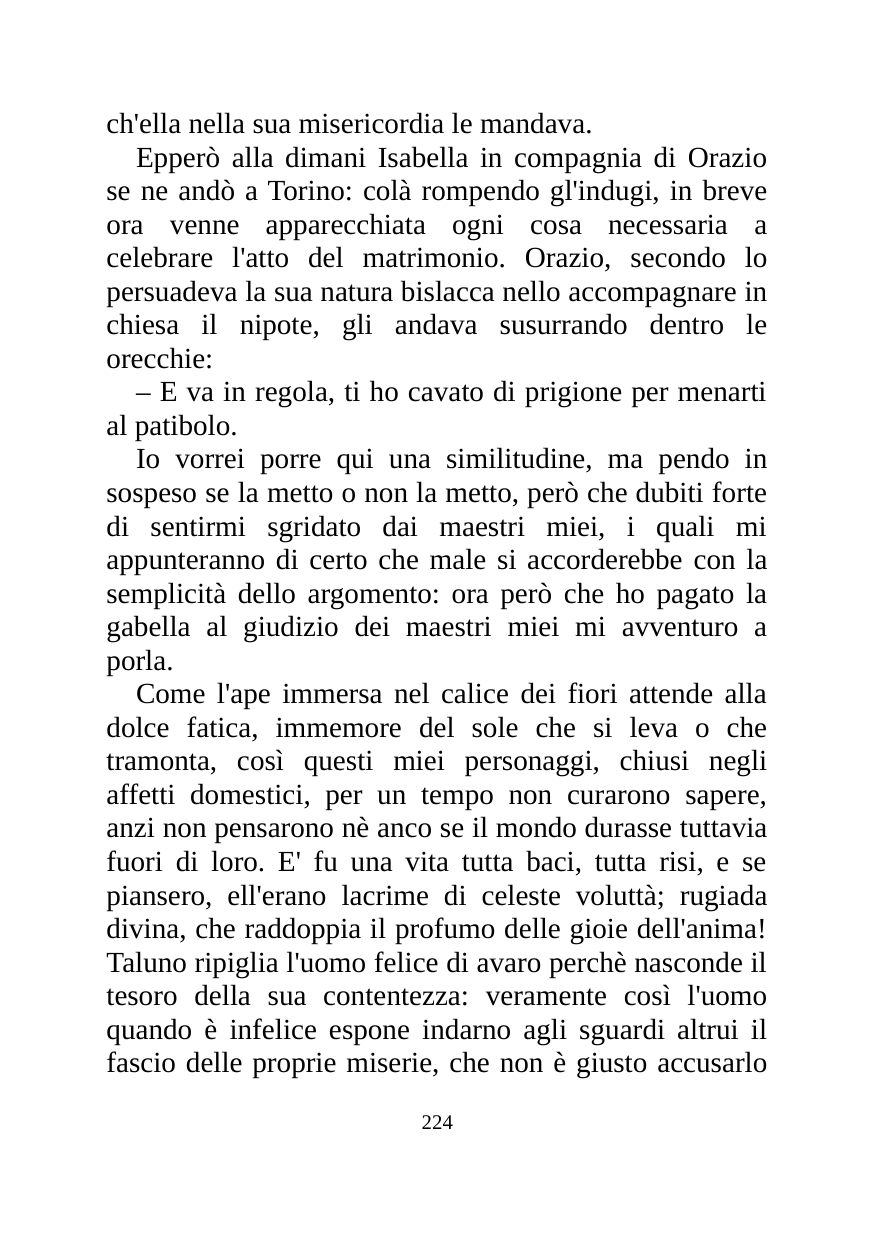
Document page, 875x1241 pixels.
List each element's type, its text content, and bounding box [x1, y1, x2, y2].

text ch'ella nella sua misericordia le mandava. [106, 106, 768, 140]
text Come l'ape immersa nel calice dei fiori attende alla dolce fatica, immemore del sole che si leva o che tramonta, così questi miei personaggi, chiusi negli affetti domestici, per un tempo non curarono sapere, anzi non pensarono nè anco se il mondo durasse tuttavia fuori di loro. E' fu una vita tutta baci, tutta risi, e se piansero, ell'erano lacrime di celeste voluttà; rugiada divina, che raddoppia il profumo delle gioie dell'anima! Taluno ripiglia l'uomo felice di avaro perchè nasconde il tesoro della sua contentezza: veramente così l'uomo quando è infelice espone indarno agli sguardi altrui il fascio delle proprie miserie, che non è giusto accusarlo [106, 676, 768, 1079]
text Epperò alla dimani Isabella in compagnia di Orazio se ne andò a Torino: colà rompendo gl'indugi, in breve ora venne apparecchiata ogni cosa necessaria a celebrare l'atto del matrimonio. Orazio, secondo lo persuadeva la sua natura bislacca nello accompagnare in chiesa il nipote, gli andava susurrando dentro le orecchie: [106, 140, 768, 374]
text Io vorrei porre qui una similitudine, ma pendo in sospeso se la metto o non la metto, però che dubiti forte di sentirmi sgridato dai maestri miei, i quali mi appunteranno di certo che male si accorderebbe con la semplicità dello argomento: ora però che ho pagato la gabella al giudizio dei maestri miei mi avventuro a porla. [106, 442, 768, 676]
text – E va in regola, ti ho cavato di prigione per menarti al patibolo. [106, 374, 768, 442]
